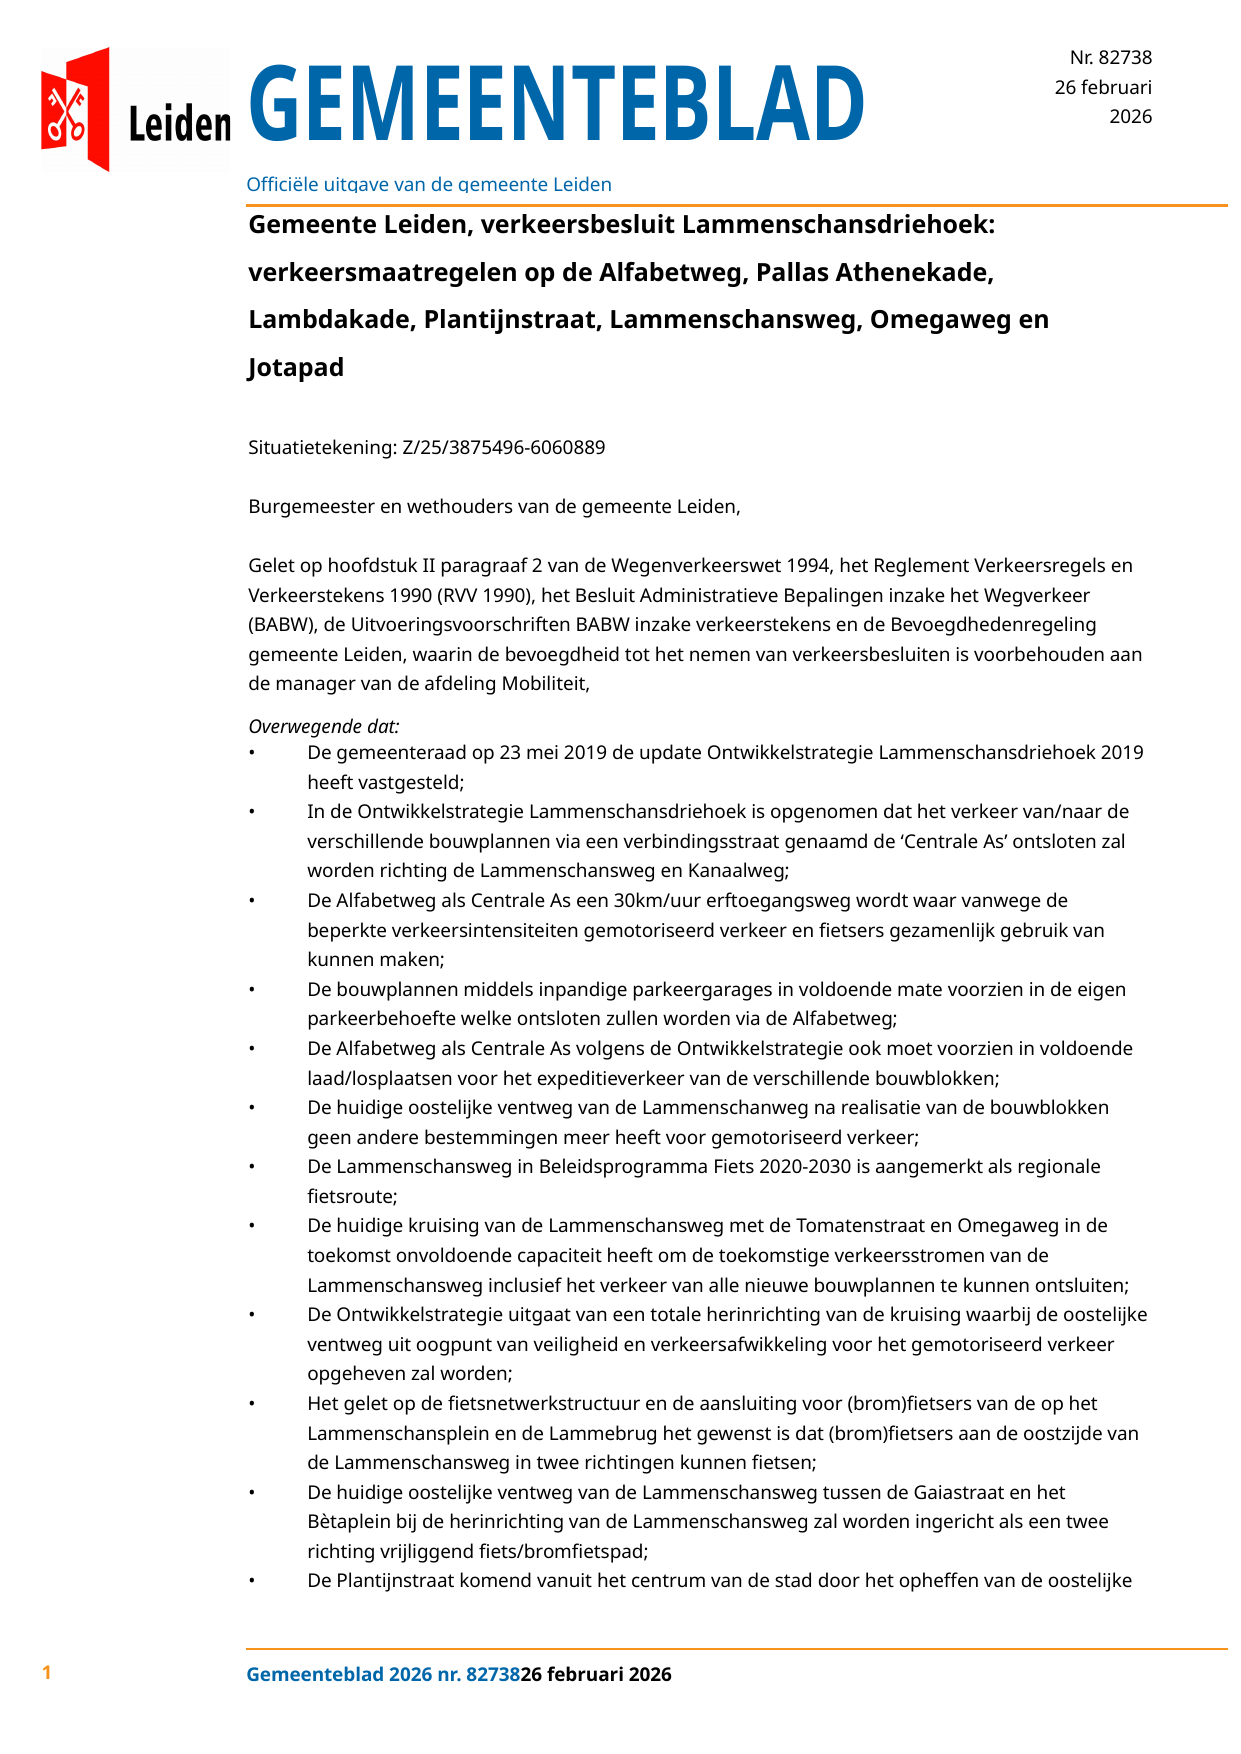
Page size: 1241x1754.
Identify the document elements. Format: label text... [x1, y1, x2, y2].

text Overwegende dat: [248, 714, 1152, 739]
list De Lammenschansweg in Beleidsprogramma Fiets 2020-2030 is aangemerkt als regionale fietsroute; [248, 1153, 1152, 1209]
list De gemeenteraad op 23 mei 2019 de update Ontwikkelstrategie Lammenschansdriehoek 2019 heeft vastgesteld; [248, 739, 1152, 795]
list De Alfabetweg als Centrale As een 30km/uur erftoegangsweg wordt waar vanwege de beperkte verkeersintensiteiten gemotoriseerd verkeer en fietsers gezamenlijk gebruik van kunnen maken; [248, 887, 1152, 972]
text Gemeente Leiden, verkeersbesluit Lammenschansdriehoek: verkeersmaatregelen op de Alfabetweg, Pallas Athenekade, Lambdakade, Plantijnstraat, Lammenschansweg, Omegaweg en Jotapad [248, 207, 1152, 384]
picture [41, 47, 231, 172]
text Burgemeester en wethouders van de gemeente Leiden, [248, 493, 1152, 519]
list De Alfabetweg als Centrale As volgens de Ontwikkelstrategie ook moet voorzien in voldoende laad/losplaatsen voor het expeditieverkeer van de verschillende bouwblokken; [248, 1035, 1152, 1091]
list De huidige kruising van de Lammenschansweg met de Tomatenstraat en Omegaweg in de toekomst onvoldoende capaciteit heeft om de toekomstige verkeersstromen van de Lammenschansweg inclusief het verkeer van alle nieuwe bouwplannen te kunnen ontsluiten; [248, 1213, 1152, 1298]
list De huidige oostelijke ventweg van de Lammenschansweg tussen de Gaiastraat en het Bètaplein bij de herinrichting van de Lammenschansweg zal worden ingericht als een twee richting vrijliggend fiets/bromfietspad; [248, 1479, 1152, 1564]
list De Ontwikkelstrategie uitgaat van een totale herinrichting van de kruising waarbij de oostelijke ventweg uit oogpunt van veiligheid en verkeersafwikkeling voor het gemotoriseerd verkeer opgeheven zal worden; [248, 1301, 1152, 1386]
list In de Ontwikkelstrategie Lammenschansdriehoek is opgenomen dat het verkeer van/naar de verschillende bouwplannen via een verbindingsstraat genaamd de ‘Centrale As’ ontsloten zal worden richting de Lammenschansweg en Kanaalweg; [248, 798, 1152, 883]
text Situatietekening: Z/25/3875496-6060889 [248, 434, 1152, 459]
list De huidige oostelijke ventweg van de Lammenschanweg na realisatie van de bouwblokken geen andere bestemmingen meer heeft voor gemotoriseerd verkeer; [248, 1094, 1152, 1150]
text Gelet op hoofdstuk II paragraaf 2 van de Wegenverkeerswet 1994, het Reglement Verkeersregels en Verkeerstekens 1990 (RVV 1990), het Besluit Administratieve Bepalingen inzake het Wegverkeer (BABW), de Uitvoeringsvoorschriften BABW inzake verkeerstekens en de Bevoegdhedenregeling gemeente Leiden, waarin de bevoegdheid tot het nemen van verkeersbesluiten is voorbehouden aan de manager van de afdeling Mobiliteit, [248, 552, 1152, 696]
list De bouwplannen middels inpandige parkeergarages in voldoende mate voorzien in de eigen parkeerbehoefte welke ontsloten zullen worden via de Alfabetweg; [248, 976, 1152, 1031]
list Het gelet op de fietsnetwerkstructuur en de aansluiting voor (brom)fietsers van de op het Lammenschansplein en de Lammebrug het gewenst is dat (brom)fietsers aan de oostzijde van de Lammenschansweg in twee richtingen kunnen fietsen; [248, 1390, 1152, 1475]
list De Plantijnstraat komend vanuit het centrum van de stad door het opheffen van de oostelijke [248, 1568, 1152, 1593]
